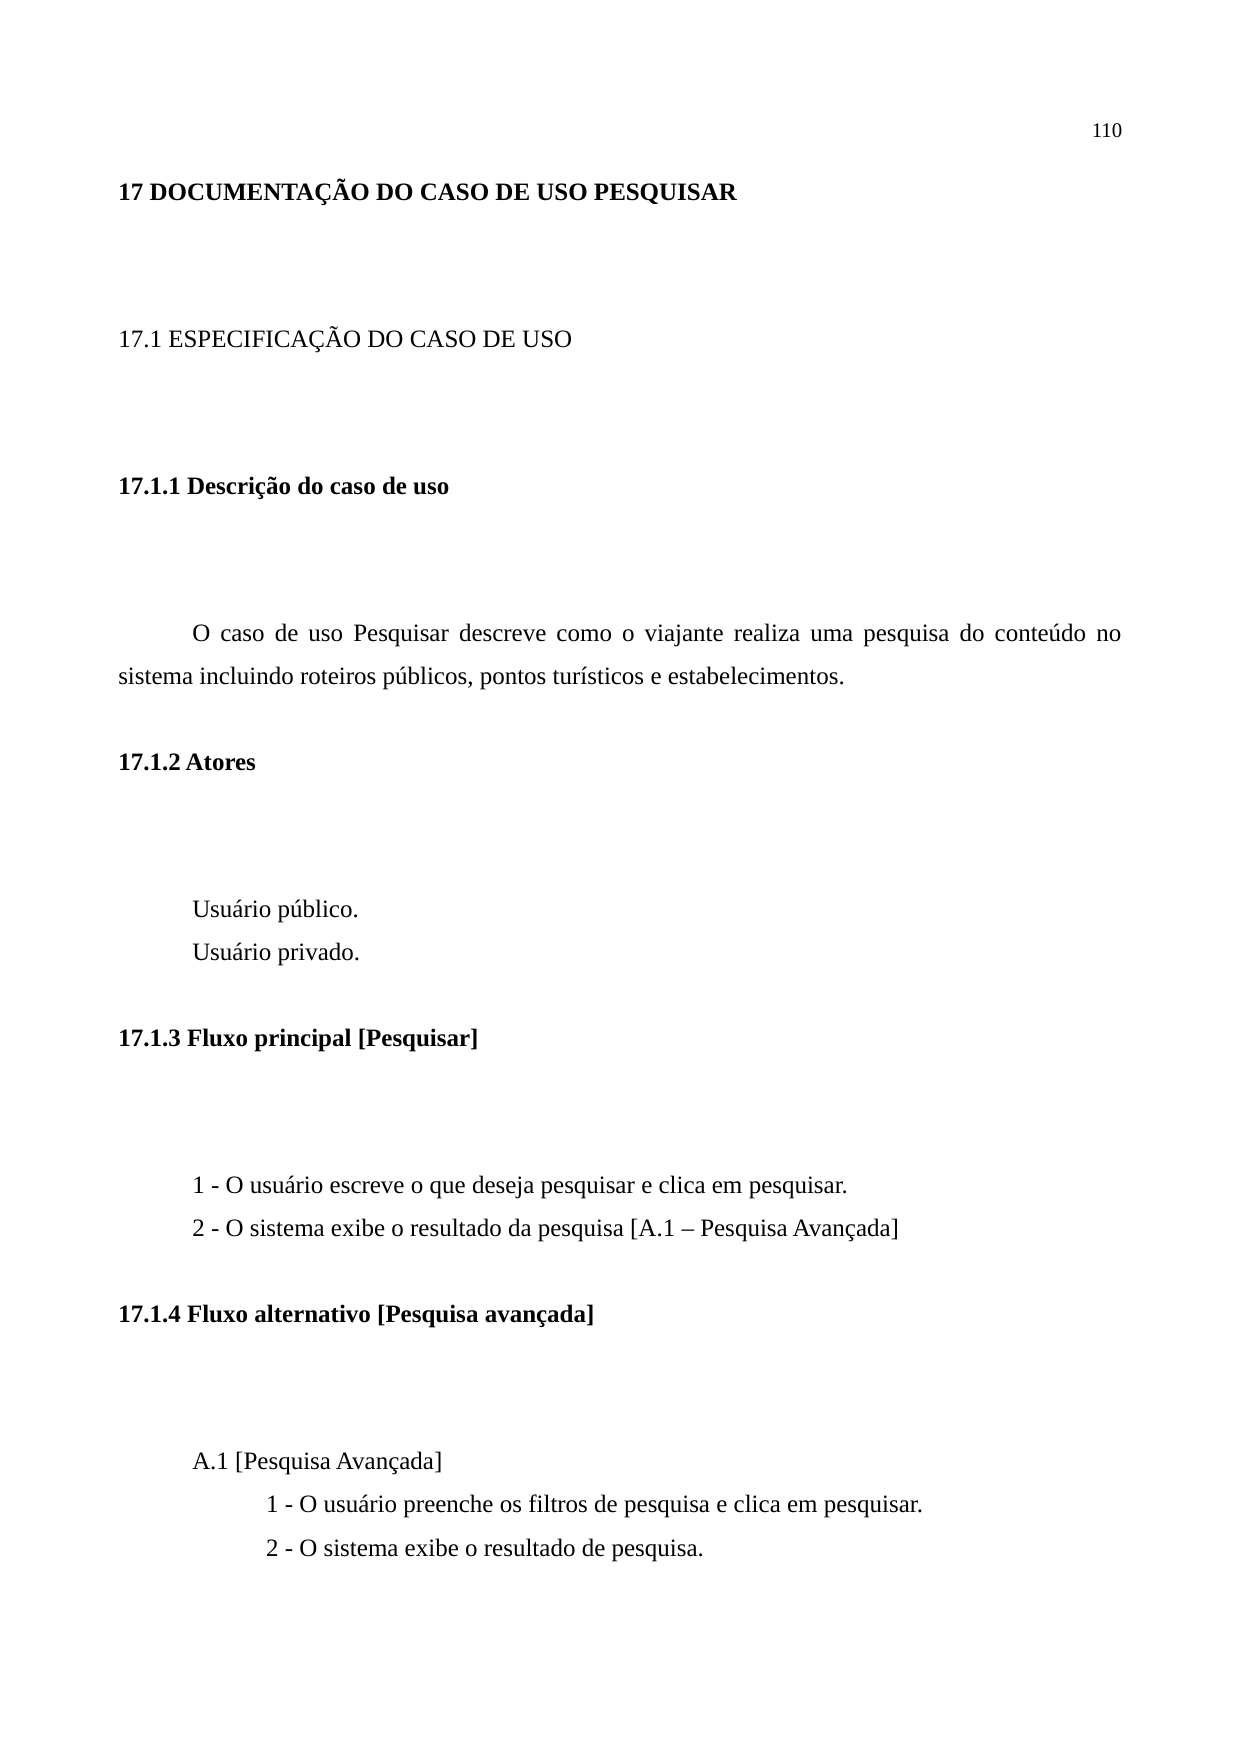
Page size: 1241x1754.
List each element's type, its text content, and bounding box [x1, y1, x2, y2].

subtitle Descrição do caso de uso [118, 471, 1122, 499]
subtitle Fluxo principal [Pesquisar] [118, 1023, 1122, 1052]
text Usuário privado. [118, 937, 1122, 966]
text 1 - O usuário preenche os filtros de pesquisa e clica em pesquisar. [118, 1489, 1122, 1518]
text 2 - O sistema exibe o resultado de pesquisa. [118, 1533, 1122, 1561]
subtitle Atores [118, 747, 1122, 776]
text O caso de uso Pesquisar descreve como o viajante realiza uma pesquisa do conteúdo no sistema incluindo roteiros públicos, pontos turísticos e estabelecimentos. [118, 618, 1122, 689]
text 1 - O usuário escreve o que deseja pesquisar e clica em pesquisar. [118, 1170, 1122, 1199]
subtitle Fluxo alternativo [Pesquisa avançada] [118, 1299, 1122, 1328]
subtitle Especificação do caso de uso [118, 324, 1122, 353]
subtitle Documentação do caso de uso Pesquisar [118, 177, 945, 206]
text A.1 [Pesquisa Avançada] [118, 1446, 1122, 1475]
text Usuário público. [118, 894, 1122, 923]
text 2 - O sistema exibe o resultado da pesquisa [A.1 – Pesquisa Avançada] [118, 1213, 1122, 1242]
